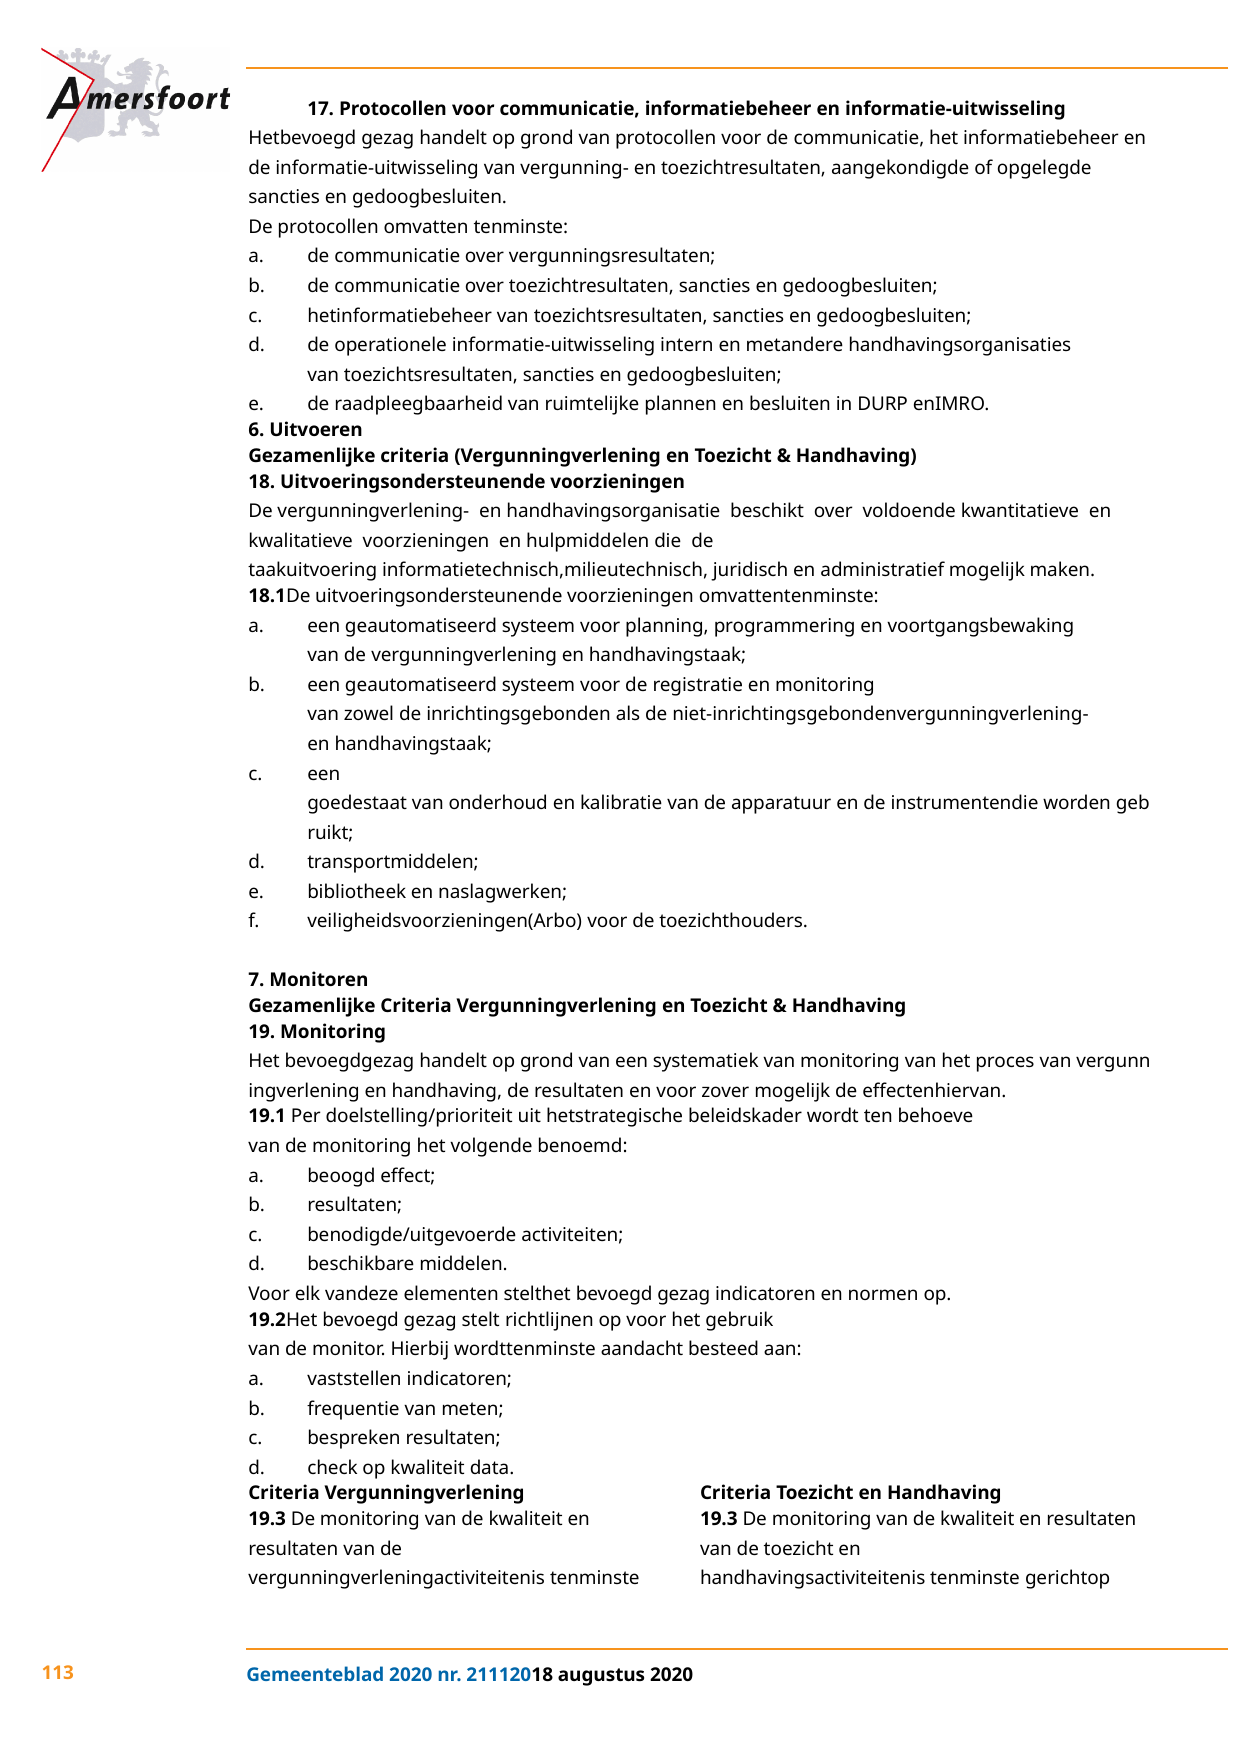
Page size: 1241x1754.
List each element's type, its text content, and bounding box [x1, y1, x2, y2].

table_cell Gezamenlijke criteria (Vergunningverlening en Toezicht & Handhaving) [248, 442, 1152, 468]
table_cell Criteria Vergunningverlening [248, 1480, 700, 1505]
table_cell Gezamenlijke Criteria Vergunningverlening en Toezicht & Handhaving [248, 992, 1152, 1018]
table_cell Criteria Toezicht en Handhaving [700, 1480, 1152, 1505]
table_cell 19. Monitoring Het bevoegdgezag handelt op grond van een systematiek van monitoring van het proces van vergunningverlening en handhaving, de resultaten en voor zover mogelijk de effectenhiervan. [248, 1018, 1152, 1103]
table_cell 17. Protocollen voor communicatie, informatiebeheer en informatie-uitwisseling Hetbevoegd gezag handelt op grond van protocollen voor de communicatie, het informatiebeheer en de informatie-uitwisseling van vergunning- en toezichtresultaten, aangekondigde of opgelegde sancties en gedoogbesluiten. De protocollen omvatten tenminste: de communicatie over vergunningsresultaten; de communicatie over toezichtresultaten, sancties en gedoogbesluiten; hetinformatiebeheer van toezichtsresultaten, sancties en gedoogbesluiten; de operationele informatie-uitwisseling intern en metandere handhavingsorganisaties van toezichtsresultaten, sancties en gedoogbesluiten; de raadpleegbaarheid van ruimtelijke plannen en besluiten in DURP enIMRO. [248, 95, 1152, 416]
table_cell 18.1De uitvoeringsondersteunende voorzieningen omvattentenminste: een geautomatiseerd systeem voor planning, programmering en voortgangsbewaking van de vergunningverlening en handhavingstaak; een geautomatiseerd systeem voor de registratie en monitoring van zowel de inrichtingsgebonden als de niet-inrichtingsgebondenvergunningverlening- en handhavingstaak; een goedestaat van onderhoud en kalibratie van de apparatuur en de instrumentendie worden gebruikt; transportmiddelen; bibliotheek en naslagwerken; veiligheidsvoorzieningen(Arbo) voor de toezichthouders. [248, 582, 1152, 933]
picture [41, 47, 231, 172]
table_cell 19.3 De monitoring van de kwaliteit en resultaten van de vergunningverleningactiviteitenis tenminste [248, 1505, 700, 1590]
table_cell 18. Uitvoeringsondersteunende voorzieningen De vergunningverlening- en handhavingsorganisatie beschikt over voldoende kwantitatieve en kwalitatieve voorzieningen en hulpmiddelen die de taakuitvoering informatietechnisch,milieutechnisch, juridisch en administratief mogelijk maken. [248, 468, 1152, 582]
table_header 7. Monitoren [248, 966, 1152, 992]
table_cell 6. Uitvoeren [248, 416, 1152, 442]
table_cell 19.1 Per doelstelling/prioriteit uit hetstrategische beleidskader wordt ten behoeve van de monitoring het volgende benoemd: beoogd effect; resultaten; benodigde/uitgevoerde activiteiten; beschikbare middelen. Voor elk vandeze elementen stelthet bevoegd gezag indicatoren en normen op. [248, 1103, 1152, 1306]
table_cell 19.2Het bevoegd gezag stelt richtlijnen op voor het gebruik van de monitor. Hierbij wordttenminste aandacht besteed aan: vaststellen indicatoren; frequentie van meten; bespreken resultaten; check op kwaliteit data. [248, 1306, 1152, 1479]
table_cell 19.3 De monitoring van de kwaliteit en resultaten van de toezicht en handhavingsactiviteitenis tenminste gerichtop [700, 1505, 1152, 1590]
